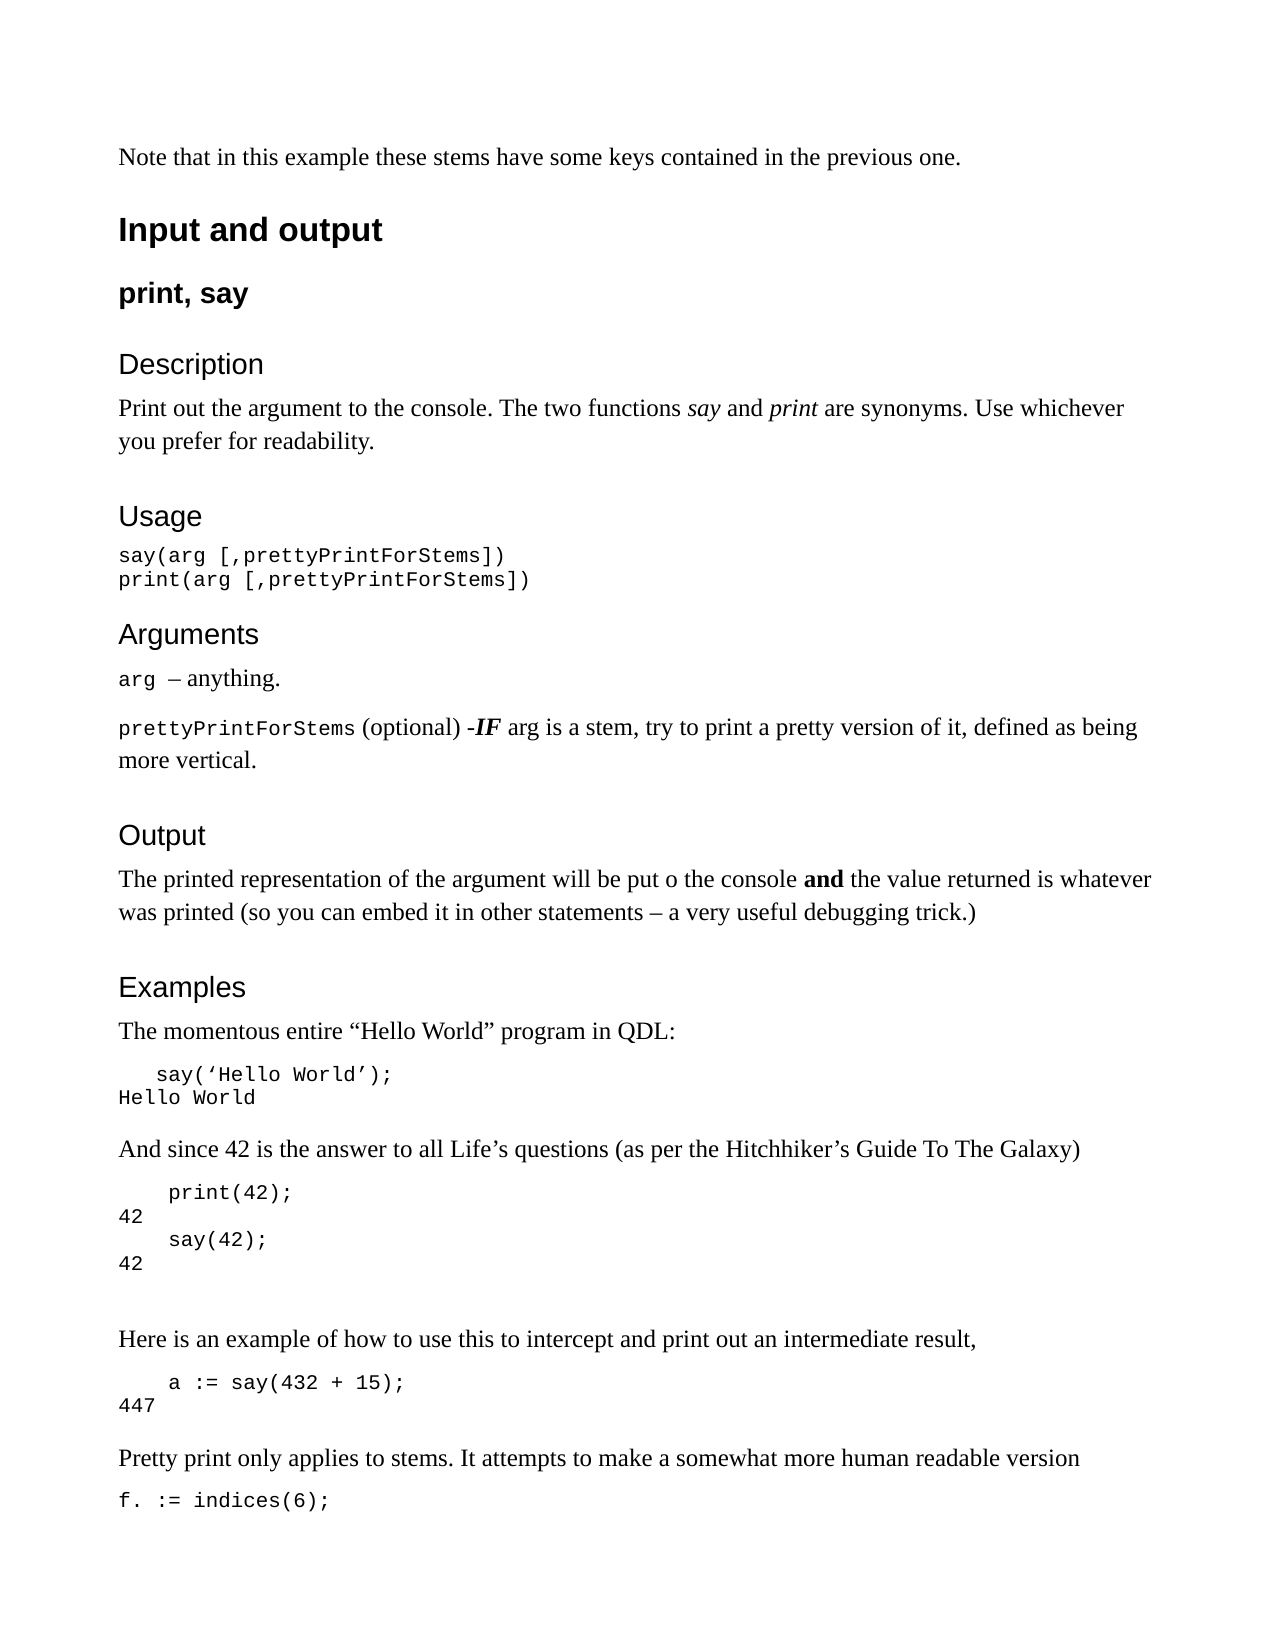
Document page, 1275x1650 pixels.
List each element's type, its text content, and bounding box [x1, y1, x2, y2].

text Print out the argument to the console. The two functions say and print are synonyms. Use whichever you prefer for readability. [118, 393, 1157, 455]
text say(‘Hello World’); [118, 1063, 1157, 1087]
text The printed representation of the argument will be put o the console and the value returned is whatever was printed (so you can embed it in other statements – a very useful debugging trick.) [118, 864, 1157, 926]
text 42 [118, 1253, 1157, 1277]
text prettyPrintForStems (optional) -IF arg is a stem, try to print a pretty version of it, defined as being more vertical. [118, 712, 1157, 774]
text The momentous entire “Hello World” program in QDL: [118, 1016, 1157, 1045]
text print(arg [,prettyPrintForStems]) [118, 568, 1157, 592]
subtitle Description [118, 347, 1157, 381]
text say(arg [,prettyPrintForStems]) [118, 545, 1157, 568]
subtitle Usage [118, 499, 1157, 532]
subtitle Examples [118, 970, 1157, 1003]
subtitle print, say [118, 276, 1157, 310]
subtitle Input and output [118, 210, 1157, 249]
text f. := indices(6); [118, 1490, 1157, 1514]
text Hello World [118, 1087, 1157, 1111]
text Note that in this example these stems have some keys contained in the previous one. [118, 142, 1157, 171]
text Here is an example of how to use this to intercept and print out an intermediate result, [118, 1324, 1157, 1353]
text say(42); [118, 1229, 1157, 1253]
text Pretty print only applies to stems. It attempts to make a somewhat more human readable version [118, 1443, 1157, 1472]
text arg – anything. [118, 663, 1157, 693]
text And since 42 is the answer to all Life’s questions (as per the Hitchhiker’s Guide To The Galaxy) [118, 1134, 1157, 1163]
subtitle Output [118, 818, 1157, 852]
text 42 [118, 1206, 1157, 1229]
text 447 [118, 1396, 1157, 1419]
subtitle Arguments [118, 617, 1157, 651]
text a := say(432 + 15); [118, 1372, 1157, 1396]
text print(42); [118, 1182, 1157, 1206]
